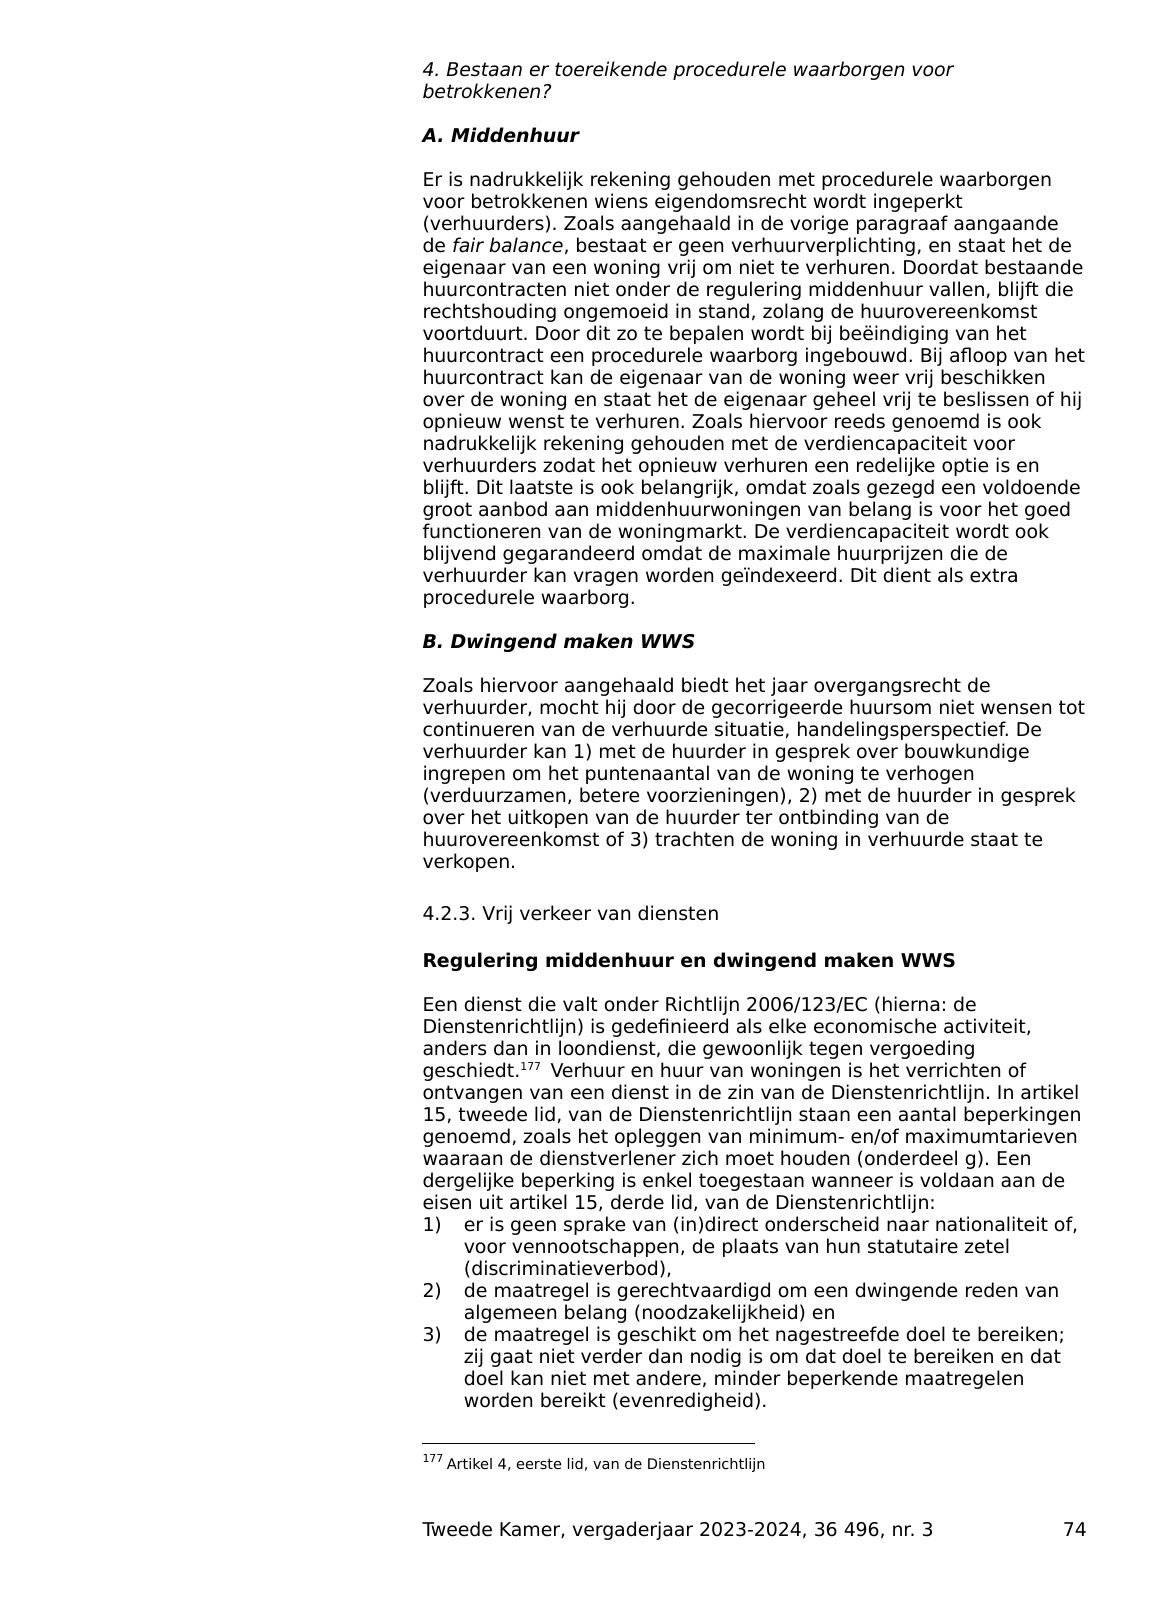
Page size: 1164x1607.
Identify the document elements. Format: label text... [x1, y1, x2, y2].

subtitle 4. Bestaan er toereikende procedurele waarborgen voor betrokkenen? [422, 59, 1087, 103]
subtitle 4.2.3. Vrij verkeer van diensten [422, 903, 1087, 925]
subtitle Regulering middenhuur en dwingend maken WWS [422, 950, 1087, 972]
text Artikel 4, eerste lid, van de Dienstenrichtlijn [422, 1452, 1087, 1474]
text 3) de maatregel is geschikt om het nagestreefde doel te bereiken; zij gaat niet verder dan nodig is om dat doel te bereiken en dat doel kan niet met andere, minder beperkende maatregelen worden bereikt (evenredigheid). [422, 1324, 1087, 1412]
subtitle A. Middenhuur [422, 125, 1087, 147]
subtitle B. Dwingend maken WWS [422, 631, 1087, 653]
text 2) de maatregel is gerechtvaardigd om een dwingende reden van algemeen belang (noodzakelijkheid) en [422, 1280, 1087, 1324]
text Er is nadrukkelijk rekening gehouden met procedurele waarborgen voor betrokkenen wiens eigendomsrecht wordt ingeperkt (verhuurders). Zoals aangehaald in de vorige paragraaf aangaande de fair balance, bestaat er geen verhuurverplichting, en staat het de eigenaar van een woning vrij om niet te verhuren. Doordat bestaande huurcontracten niet onder de regulering middenhuur vallen, blijft die rechtshouding ongemoeid in stand, zolang de huurovereenkomst voortduurt. Door dit zo te bepalen wordt bij beëindiging van het huurcontract een procedurele waarborg ingebouwd. Bij afloop van het huurcontract kan de eigenaar van de woning weer vrij beschikken over de woning en staat het de eigenaar geheel vrij te beslissen of hij opnieuw wenst te verhuren. Zoals hiervoor reeds genoemd is ook nadrukkelijk rekening gehouden met de verdiencapaciteit voor verhuurders zodat het opnieuw verhuren een redelijke optie is en blijft. Dit laatste is ook belangrijk, omdat zoals gezegd een voldoende groot aanbod aan middenhuurwoningen van belang is voor het goed functioneren van de woningmarkt. De verdiencapaciteit wordt ook blijvend gegarandeerd omdat de maximale huurprijzen die de verhuurder kan vragen worden geïndexeerd. Dit dient als extra procedurele waarborg. [422, 169, 1087, 609]
text Zoals hiervoor aangehaald biedt het jaar overgangsrecht de verhuurder, mocht hij door de gecorrigeerde huursom niet wensen tot continueren van de verhuurde situatie, handelingsperspectief. De verhuurder kan 1) met de huurder in gesprek over bouwkundige ingrepen om het puntenaantal van de woning te verhogen (verduurzamen, betere voorzieningen), 2) met de huurder in gesprek over het uitkopen van de huurder ter ontbinding van de huurovereenkomst of 3) trachten de woning in verhuurde staat te verkopen. [422, 675, 1087, 873]
text 1) er is geen sprake van (in)direct onderscheid naar nationaliteit of, voor vennootschappen, de plaats van hun statutaire zetel (discriminatieverbod), [422, 1214, 1087, 1280]
text Een dienst die valt onder Richtlijn 2006/123/EC (hierna: de Dienstenrichtlijn) is gedefinieerd als elke economische activiteit, anders dan in loondienst, die gewoonlijk tegen vergoeding geschiedt. Verhuur en huur van woningen is het verrichten of ontvangen van een dienst in de zin van de Dienstenrichtlijn. In artikel 15, tweede lid, van de Dienstenrichtlijn staan een aantal beperkingen genoemd, zoals het opleggen van minimum- en/of maximumtarieven waaraan de dienstverlener zich moet houden (onderdeel g). Een dergelijke beperking is enkel toegestaan wanneer is voldaan aan de eisen uit artikel 15, derde lid, van de Dienstenrichtlijn: [422, 994, 1087, 1214]
